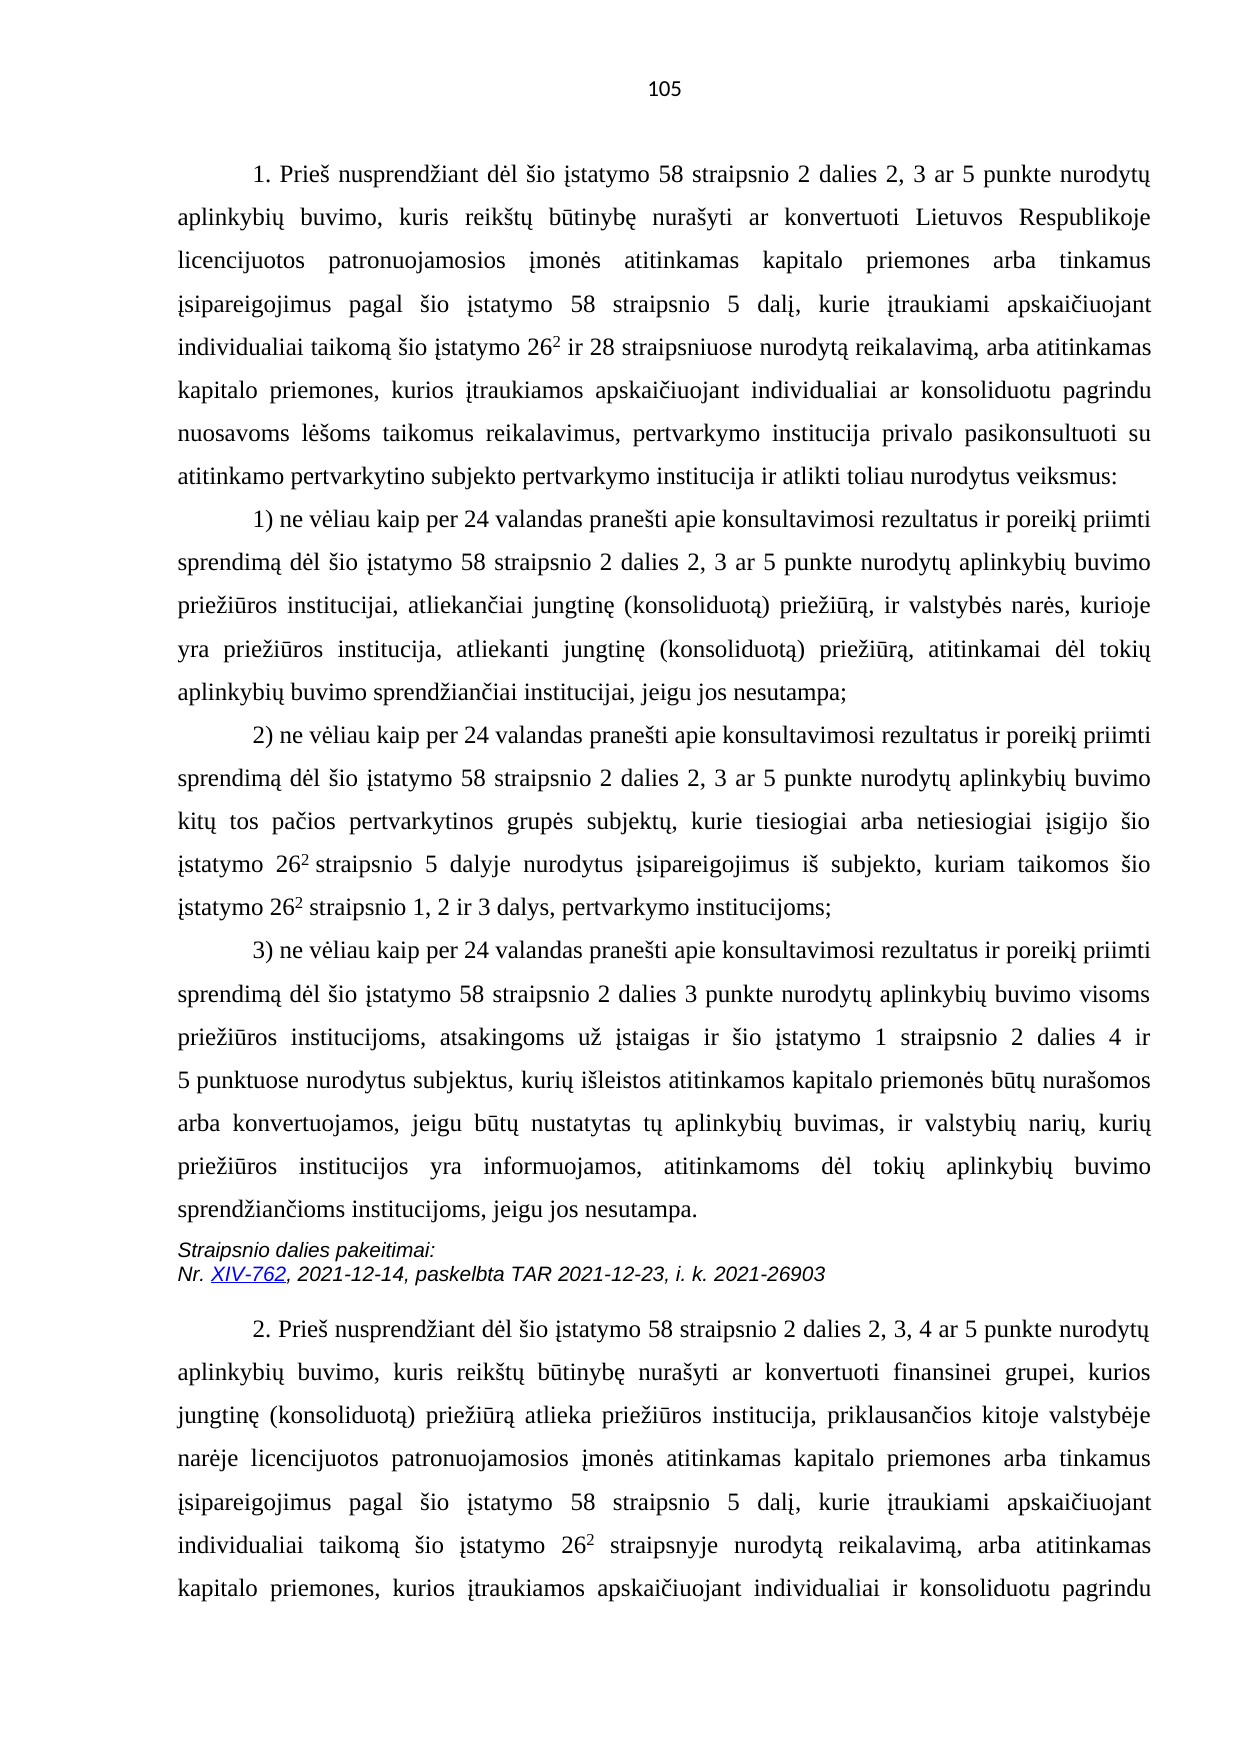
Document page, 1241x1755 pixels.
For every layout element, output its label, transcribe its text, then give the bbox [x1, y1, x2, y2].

text 2) ne vėliau kaip per 24 valandas pranešti apie konsultavimosi rezultatus ir poreikį priimti sprendimą dėl šio įstatymo 58 straipsnio 2 dalies 2, 3 ar 5 punkte nurodytų aplinkybių buvimo kitų tos pačios pertvarkytinos grupės subjektų, kurie tiesiogiai arba netiesiogiai įsigijo šio įstatymo 262 straipsnio 5 dalyje nurodytus įsipareigojimus iš subjekto, kuriam taikomos šio įstatymo 262 straipsnio 1, 2 ir 3 dalys, pertvarkymo institucijoms; [177, 720, 1152, 921]
text Nr. XIV-762, 2021-12-14, paskelbta TAR 2021-12-23, i. k. 2021-26903 [177, 1261, 1152, 1285]
text 2. Prieš nusprendžiant dėl šio įstatymo 58 straipsnio 2 dalies 2, 3, 4 ar 5 punkte nurodytų aplinkybių buvimo, kuris reikštų būtinybę nurašyti ar konvertuoti finansinei grupei, kurios jungtinę (konsoliduotą) priežiūrą atlieka priežiūros institucija, priklausančios kitoje valstybėje narėje licencijuotos patronuojamosios įmonės atitinkamas kapitalo priemones arba tinkamus įsipareigojimus pagal šio įstatymo 58 straipsnio 5 dalį, kurie įtraukiami apskaičiuojant individualiai taikomą šio įstatymo 262 straipsnyje nurodytą reikalavimą, arba atitinkamas kapitalo priemones, kurios įtraukiamos apskaičiuojant individualiai ir konsoliduotu pagrindu [177, 1314, 1152, 1602]
text 1) ne vėliau kaip per 24 valandas pranešti apie konsultavimosi rezultatus ir poreikį priimti sprendimą dėl šio įstatymo 58 straipsnio 2 dalies 2, 3 ar 5 punkte nurodytų aplinkybių buvimo priežiūros institucijai, atliekančiai jungtinę (konsoliduotą) priežiūrą, ir valstybės narės, kurioje yra priežiūros institucija, atliekanti jungtinę (konsoliduotą) priežiūrą, atitinkamai dėl tokių aplinkybių buvimo sprendžiančiai institucijai, jeigu jos nesutampa; [177, 504, 1152, 706]
text Straipsnio dalies pakeitimai: [177, 1237, 1152, 1261]
text 3) ne vėliau kaip per 24 valandas pranešti apie konsultavimosi rezultatus ir poreikį priimti sprendimą dėl šio įstatymo 58 straipsnio 2 dalies 3 punkte nurodytų aplinkybių buvimo visoms priežiūros institucijoms, atsakingoms už įstaigas ir šio įstatymo 1 straipsnio 2 dalies 4 ir 5 punktuose nurodytus subjektus, kurių išleistos atitinkamos kapitalo priemonės būtų nurašomos arba konvertuojamos, jeigu būtų nustatytas tų aplinkybių buvimas, ir valstybių narių, kurių priežiūros institucijos yra informuojamos, atitinkamoms dėl tokių aplinkybių buvimo sprendžiančioms institucijoms, jeigu jos nesutampa. [177, 936, 1152, 1223]
text 1. Prieš nusprendžiant dėl šio įstatymo 58 straipsnio 2 dalies 2, 3 ar 5 punkte nurodytų aplinkybių buvimo, kuris reikštų būtinybę nurašyti ar konvertuoti Lietuvos Respublikoje licencijuotos patronuojamosios įmonės atitinkamas kapitalo priemones arba tinkamus įsipareigojimus pagal šio įstatymo 58 straipsnio 5 dalį, kurie įtraukiami apskaičiuojant individualiai taikomą šio įstatymo 262 ir 28 straipsniuose nurodytą reikalavimą, arba atitinkamas kapitalo priemones, kurios įtraukiamos apskaičiuojant individualiai ar konsoliduotu pagrindu nuosavoms lėšoms taikomus reikalavimus, pertvarkymo institucija privalo pasikonsultuoti su atitinkamo pertvarkytino subjekto pertvarkymo institucija ir atlikti toliau nurodytus veiksmus: [177, 159, 1152, 490]
